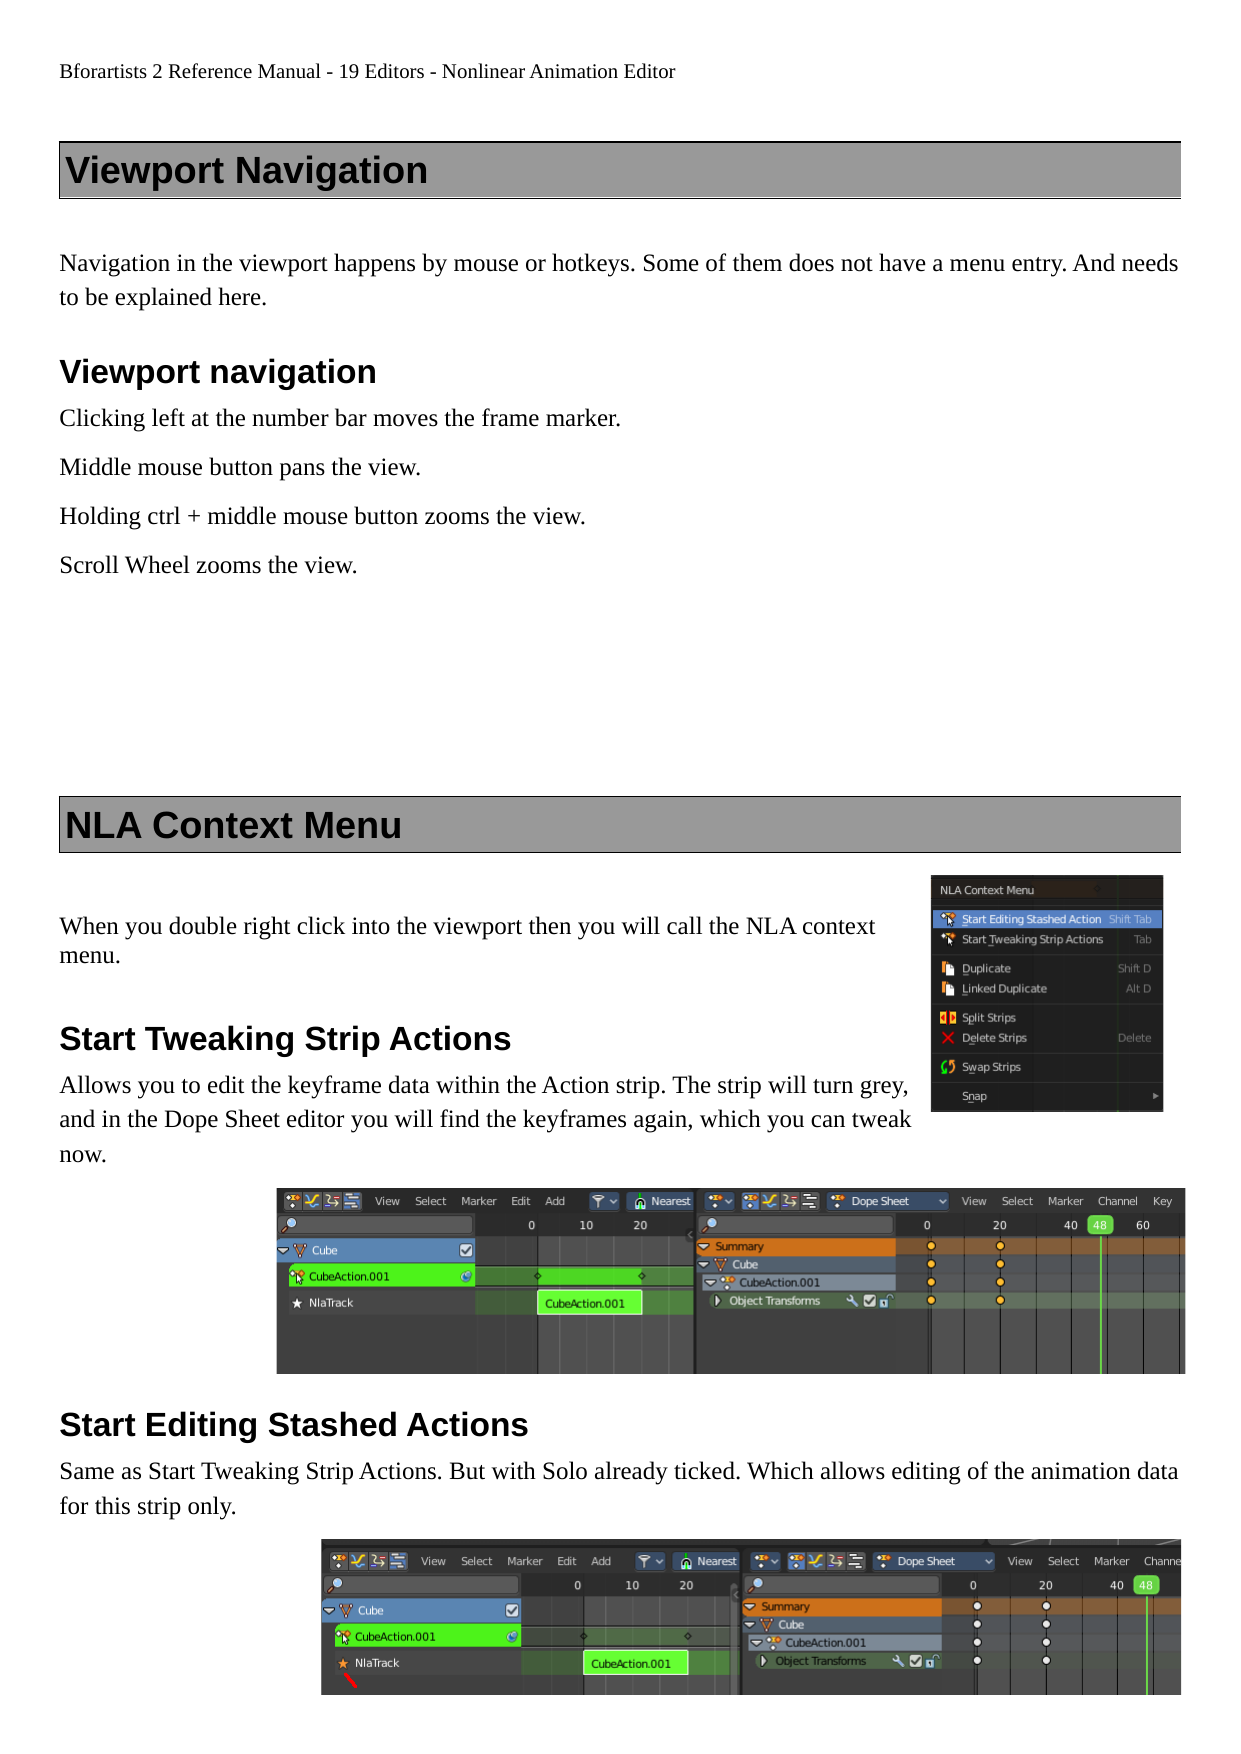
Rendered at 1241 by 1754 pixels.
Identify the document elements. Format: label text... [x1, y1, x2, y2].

text Same as Start Tweaking Strip Actions. But with Solo already ticked. Which allows editing of the animation data for this strip only. [59, 1456, 1181, 1519]
table_header NLA Context Menu [60, 797, 1181, 852]
picture [930, 875, 1164, 1112]
picture [321, 1539, 1182, 1695]
subtitle Viewport navigation [59, 352, 1181, 391]
text Allows you to edit the keyframe data within the Action strip. The strip will turn grey, and in the Dope Sheet editor you will find the keyframes again, which you can tweak now. [59, 1070, 1181, 1168]
text Holding ctrl + middle mouse button zooms the view. [59, 501, 1181, 530]
subtitle Start Tweaking Strip Actions [59, 1019, 930, 1057]
table_header Viewport Navigation [60, 143, 1181, 197]
picture [276, 1188, 1186, 1374]
text Scroll Wheel zooms the view. [59, 550, 1181, 579]
text Clicking left at the number bar moves the frame marker. [59, 403, 1181, 432]
text When you double right click into the viewport then you will call the NLA context menu. [59, 911, 930, 968]
text Middle mouse button pans the view. [59, 452, 1181, 481]
text Navigation in the viewport happens by mouse or hotkeys. Some of them does not have a menu entry. And needs to be explained here. [59, 248, 1181, 311]
subtitle Start Editing Stashed Actions [59, 1405, 1181, 1444]
subtitle [1164, 1019, 1181, 1057]
